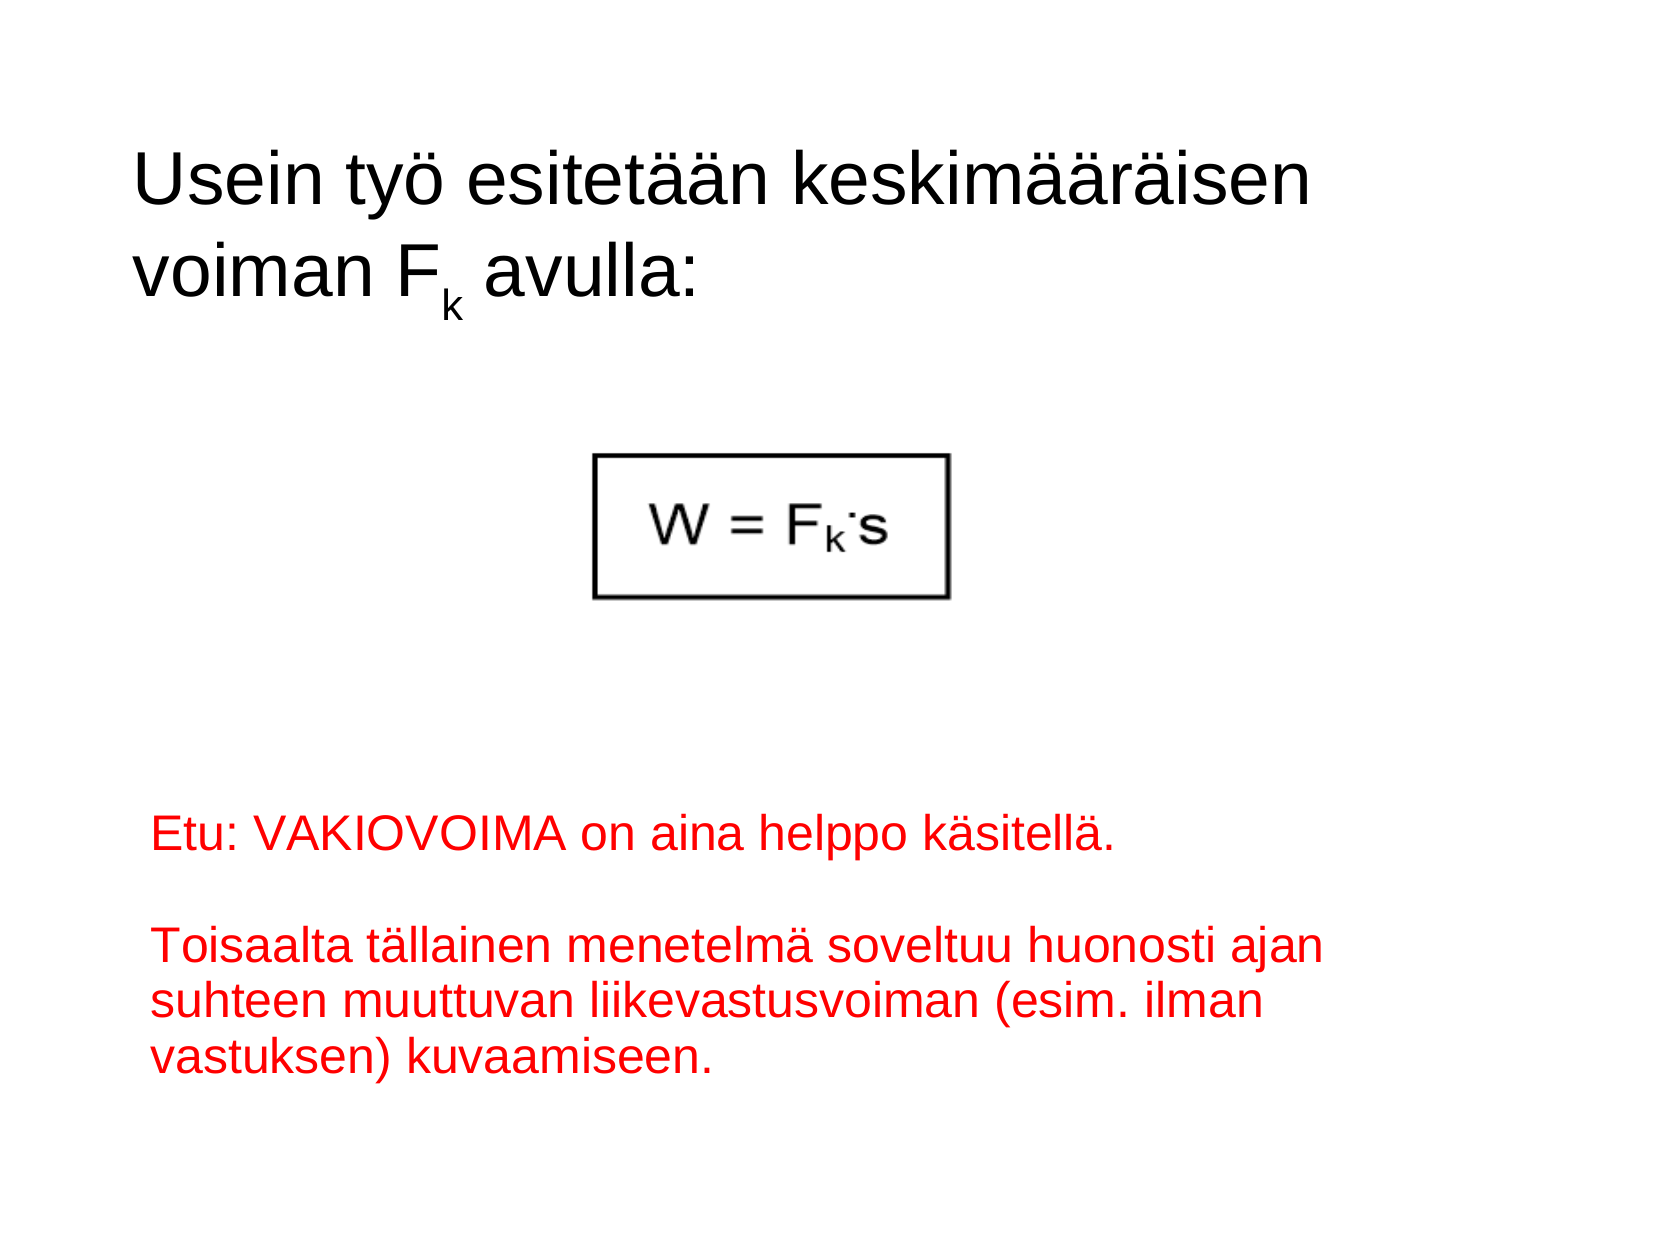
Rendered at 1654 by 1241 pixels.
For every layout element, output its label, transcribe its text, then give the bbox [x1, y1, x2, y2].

text_box Etu: VAKIOVOIMA on aina helppo käsitellä. Toisaalta tällainen menetelmä soveltuu huonosti ajan suhteen muuttuvan liikevastusvoiman (esim. ilman vastuksen) kuvaamiseen. [135, 798, 1394, 1093]
picture [566, 425, 1000, 616]
text_box Usein työ esitetään keskimääräisen voiman Fk avulla: [118, 129, 1548, 331]
